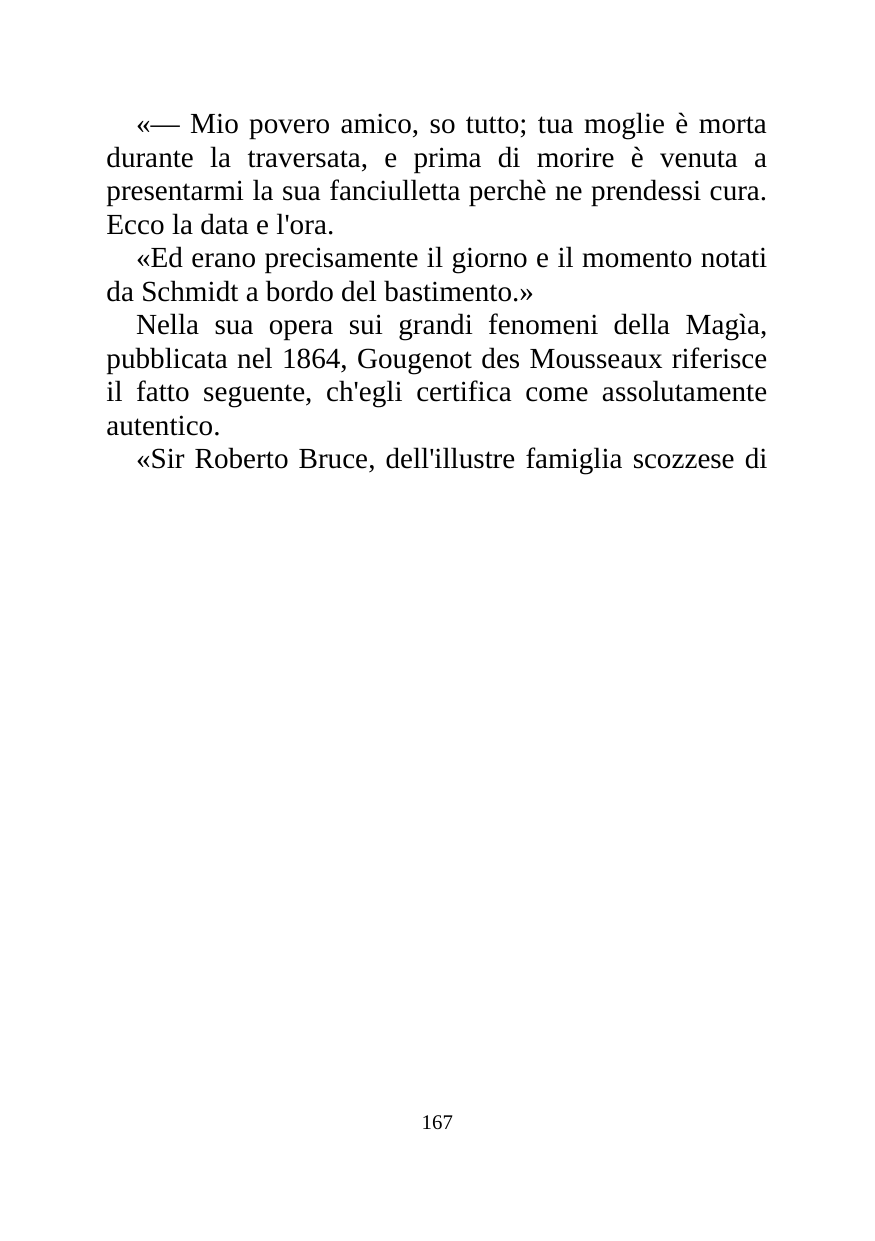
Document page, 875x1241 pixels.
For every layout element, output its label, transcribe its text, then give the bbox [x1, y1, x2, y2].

text Nella sua opera sui grandi fenomeni della Magìa, pubblicata nel 1864, Gougenot des Mousseaux riferisce il fatto seguente, ch'egli certifica come assolutamente autentico. [106, 307, 768, 442]
text «— Mio povero amico, so tutto; tua moglie è morta durante la traversata, e prima di morire è venuta a presentarmi la sua fanciulletta perchè ne prendessi cura. Ecco la data e l'ora. [106, 106, 768, 240]
text «Ed erano precisamente il giorno e il momento notati da Schmidt a bordo del bastimento.» [106, 240, 768, 307]
